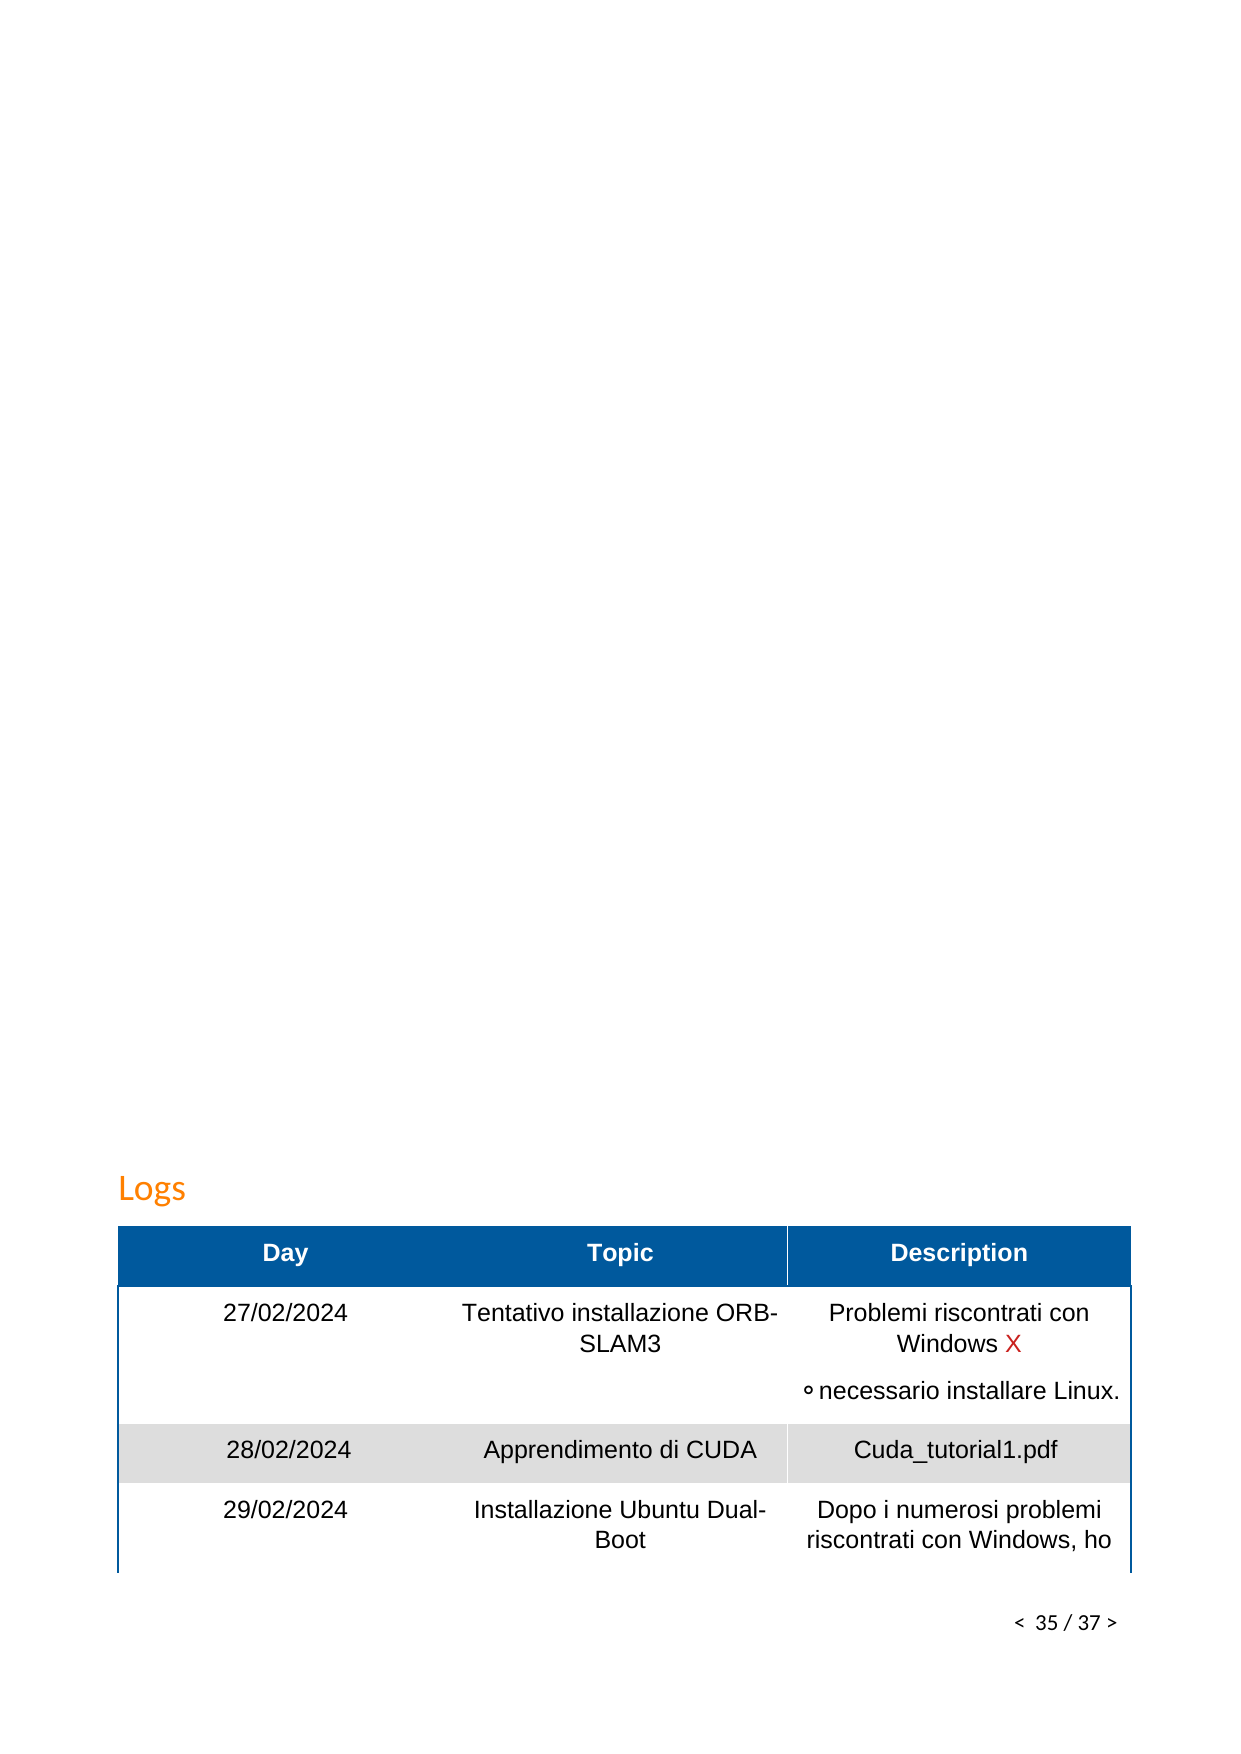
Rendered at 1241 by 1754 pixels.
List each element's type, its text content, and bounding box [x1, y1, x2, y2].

table_header Topic [453, 1226, 787, 1285]
table_header Day [118, 1226, 453, 1285]
table_cell 28/02/2024 [119, 1424, 453, 1483]
table_header Description [788, 1226, 1131, 1285]
table_cell Problemi riscontrati con Windows X ⚬necessario installare Linux. [788, 1287, 1130, 1424]
table_cell Apprendimento di CUDA [453, 1424, 787, 1483]
table_cell 27/02/2024 [119, 1287, 453, 1424]
subtitle Logs [118, 1164, 1122, 1210]
table_cell Tentativo installazione ORB-SLAM3 [453, 1287, 787, 1424]
table_cell Dopo i numerosi problemi riscontrati con Windows, ho [788, 1483, 1130, 1573]
table_cell 29/02/2024 [119, 1483, 453, 1573]
table_cell Installazione Ubuntu Dual-Boot [453, 1483, 787, 1573]
table_cell Cuda_tutorial1.pdf [788, 1424, 1130, 1483]
